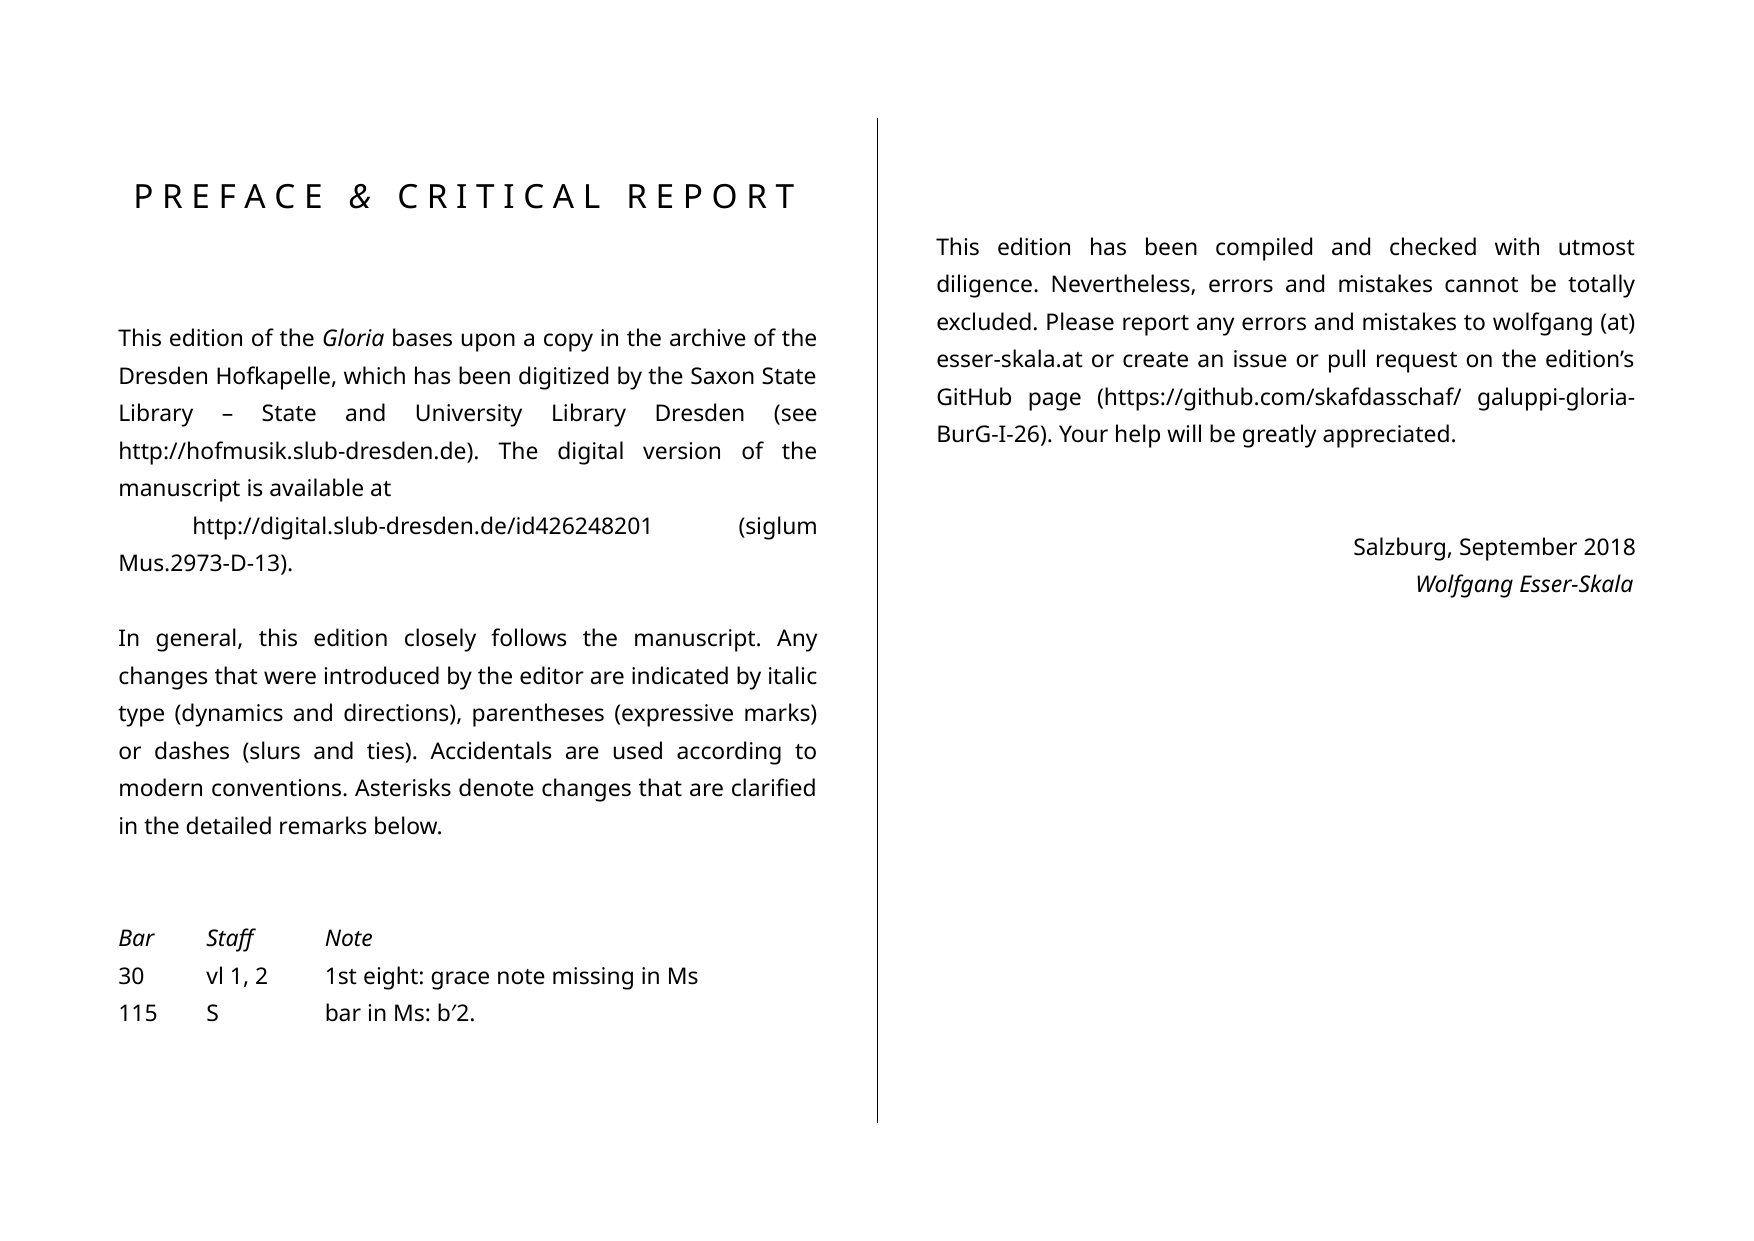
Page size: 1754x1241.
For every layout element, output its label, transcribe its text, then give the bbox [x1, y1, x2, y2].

text http://digital.slub-dresden.de/id426248201 (siglum Mus.2973-D-13). [118, 510, 818, 579]
text Bar Staff Note 30 vl 1, 2 1st eight: grace note missing in Ms 115 S bar in Ms: b′2. [118, 922, 818, 1104]
text P R E F A C E & C R I T I C A L R E P O R T [118, 173, 818, 218]
text Salzburg, September 2018 Wolfgang Esser-Skala [936, 531, 1636, 599]
text [936, 118, 1636, 224]
text This edition of the Gloria bases upon a copy in the archive of the Dresden Hofkapelle, which has been digitized by the Saxon State Library – State and University Library Dresden (see http://hofmusik.slub-dresden.de). The digital version of the manuscript is available at [118, 322, 818, 504]
text This edition has been compiled and checked with utmost diligence. Nevertheless, errors and mistakes cannot be totally excluded. Please report any errors and mistakes to wolfgang (at) esser-skala.at or create an issue or pull request on the edition’s GitHub page (https://github.com/skafdasschaf/ galuppi-gloria-BurG-I-26). Your help will be greatly appreciated. [936, 231, 1636, 449]
text In general, this edition closely follows the manuscript. Any changes that were introduced by the editor are indicated by italic type (dynamics and directions), parentheses (expressive marks) or dashes (slurs and ties). Accidentals are used according to modern conventions. Asterisks denote changes that are clarified in the detailed remarks below. [118, 622, 818, 841]
